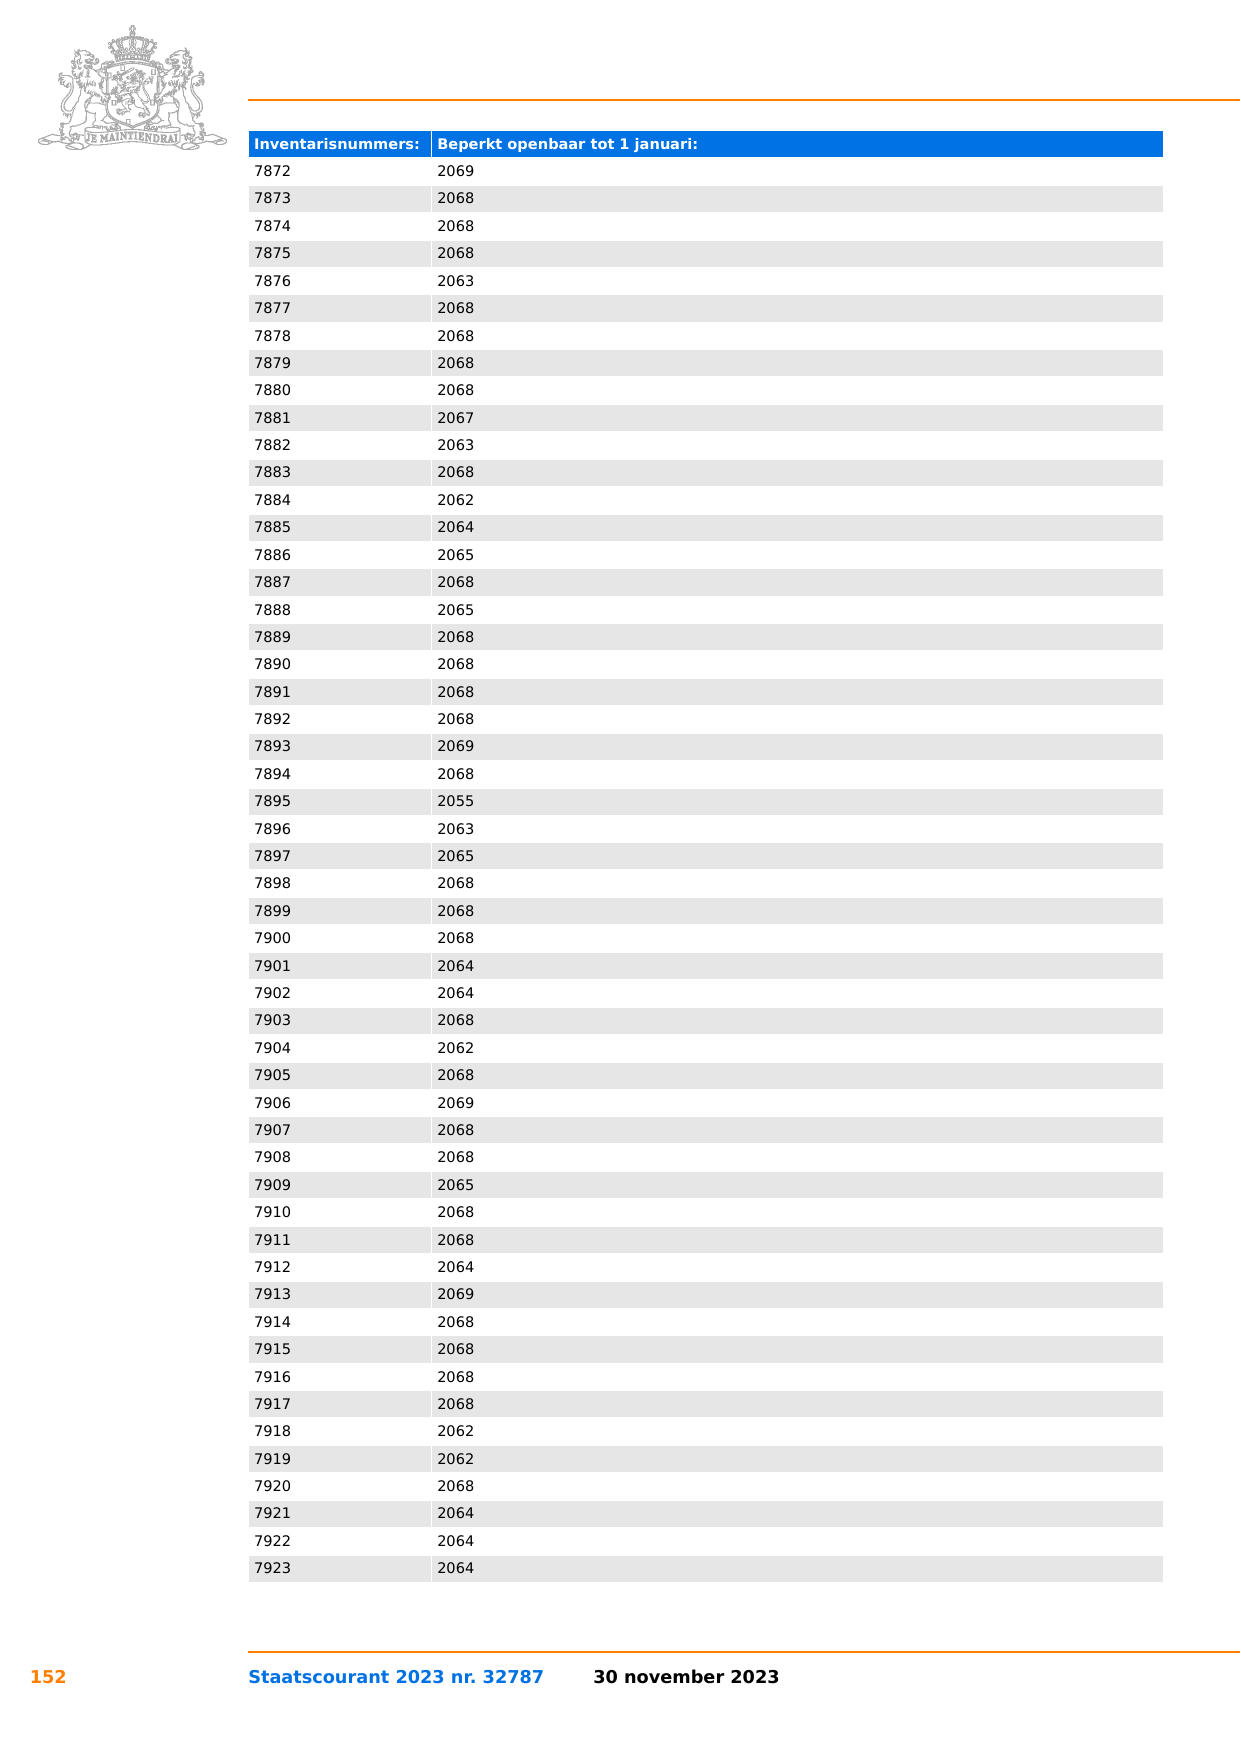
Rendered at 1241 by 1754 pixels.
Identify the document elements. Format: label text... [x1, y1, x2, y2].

table_cell 2068 [432, 706, 1163, 733]
table_cell 2065 [432, 843, 1163, 869]
table_cell 7873 [249, 186, 431, 212]
table_cell 7911 [249, 1227, 431, 1253]
table_cell 7923 [249, 1556, 431, 1582]
table_cell 7882 [249, 432, 431, 459]
table_cell 2068 [432, 925, 1163, 952]
table_cell 7885 [249, 515, 431, 541]
table_cell 2064 [432, 1556, 1163, 1582]
table_cell 7918 [249, 1419, 431, 1445]
table_cell 7910 [249, 1199, 431, 1226]
table_cell 7886 [249, 542, 431, 568]
table_cell 2062 [432, 1446, 1163, 1472]
table_cell 2068 [432, 1008, 1163, 1034]
table_cell 2068 [432, 1199, 1163, 1226]
table_cell 7898 [249, 871, 431, 897]
table_cell 2065 [432, 597, 1163, 623]
table_cell 2068 [432, 1227, 1163, 1253]
table_header Beperkt openbaar tot 1 januari: [432, 131, 1163, 157]
table_cell 7879 [249, 350, 431, 376]
table_cell 2069 [432, 734, 1163, 760]
table_cell 7884 [249, 487, 431, 513]
table_cell 2068 [432, 295, 1163, 322]
table_cell 7912 [249, 1254, 431, 1281]
table_cell 2068 [432, 241, 1163, 267]
table_cell 2062 [432, 487, 1163, 513]
table_cell 7890 [249, 651, 431, 678]
table_cell 7906 [249, 1090, 431, 1116]
table_cell 7903 [249, 1008, 431, 1034]
table_cell 7900 [249, 925, 431, 952]
table_cell 2063 [432, 816, 1163, 842]
table_cell 2068 [432, 569, 1163, 596]
picture [38, 25, 227, 150]
table_cell 2067 [432, 405, 1163, 431]
table_cell 7895 [249, 789, 431, 815]
table_cell 2068 [432, 186, 1163, 212]
table_cell 2055 [432, 789, 1163, 815]
table_cell 2068 [432, 1063, 1163, 1089]
table_cell 7915 [249, 1336, 431, 1363]
table_cell 2068 [432, 460, 1163, 486]
table_cell 2064 [432, 953, 1163, 979]
table_cell 7877 [249, 295, 431, 322]
table_cell 7889 [249, 624, 431, 650]
table_cell 7909 [249, 1172, 431, 1198]
table_cell 2068 [432, 761, 1163, 787]
table_cell 2068 [432, 898, 1163, 924]
table_cell 2064 [432, 1501, 1163, 1527]
table_cell 2068 [432, 323, 1163, 349]
table_cell 2064 [432, 515, 1163, 541]
table_cell 2063 [432, 432, 1163, 459]
table_cell 7893 [249, 734, 431, 760]
table_cell 2068 [432, 871, 1163, 897]
table_cell 7901 [249, 953, 431, 979]
table_cell 7914 [249, 1309, 431, 1335]
table_cell 2065 [432, 1172, 1163, 1198]
table_cell 7875 [249, 241, 431, 267]
table_cell 7883 [249, 460, 431, 486]
table_cell 2068 [432, 1336, 1163, 1363]
table_cell 7897 [249, 843, 431, 869]
table_cell 7880 [249, 378, 431, 404]
table_cell 7872 [249, 158, 431, 185]
table_cell 2068 [432, 1364, 1163, 1390]
table_cell 7908 [249, 1145, 431, 1171]
table_cell 2062 [432, 1419, 1163, 1445]
table_cell 2068 [432, 624, 1163, 650]
table_cell 7881 [249, 405, 431, 431]
table_cell 2068 [432, 1117, 1163, 1143]
table_cell 7905 [249, 1063, 431, 1089]
table_cell 2064 [432, 980, 1163, 1007]
table_cell 2068 [432, 1309, 1163, 1335]
table_cell 7891 [249, 679, 431, 705]
table_cell 7876 [249, 268, 431, 294]
table_cell 2065 [432, 542, 1163, 568]
table_cell 7920 [249, 1473, 431, 1500]
table_cell 7892 [249, 706, 431, 733]
table_cell 7902 [249, 980, 431, 1007]
table_cell 2068 [432, 1145, 1163, 1171]
table_cell 2068 [432, 1391, 1163, 1417]
table_cell 7907 [249, 1117, 431, 1143]
table_cell 2068 [432, 350, 1163, 376]
table_cell 2068 [432, 1473, 1163, 1500]
table_cell 7913 [249, 1282, 431, 1308]
table_cell 7919 [249, 1446, 431, 1472]
table_header Inventarisnummers: [249, 131, 431, 157]
table_cell 2069 [432, 1282, 1163, 1308]
table_cell 2069 [432, 158, 1163, 185]
table_cell 2068 [432, 378, 1163, 404]
table_cell 2068 [432, 213, 1163, 239]
table_cell 2069 [432, 1090, 1163, 1116]
table_cell 7921 [249, 1501, 431, 1527]
table_cell 7878 [249, 323, 431, 349]
table_cell 2063 [432, 268, 1163, 294]
table_cell 7917 [249, 1391, 431, 1417]
table_cell 7922 [249, 1528, 431, 1554]
table_cell 7874 [249, 213, 431, 239]
table_cell 7916 [249, 1364, 431, 1390]
table_cell 2064 [432, 1528, 1163, 1554]
table_cell 7904 [249, 1035, 431, 1061]
table_cell 2064 [432, 1254, 1163, 1281]
table_cell 7899 [249, 898, 431, 924]
table_cell 7894 [249, 761, 431, 787]
table_cell 7888 [249, 597, 431, 623]
table_cell 7896 [249, 816, 431, 842]
table_cell 2068 [432, 679, 1163, 705]
table_cell 2068 [432, 651, 1163, 678]
table_cell 7887 [249, 569, 431, 596]
table_cell 2062 [432, 1035, 1163, 1061]
